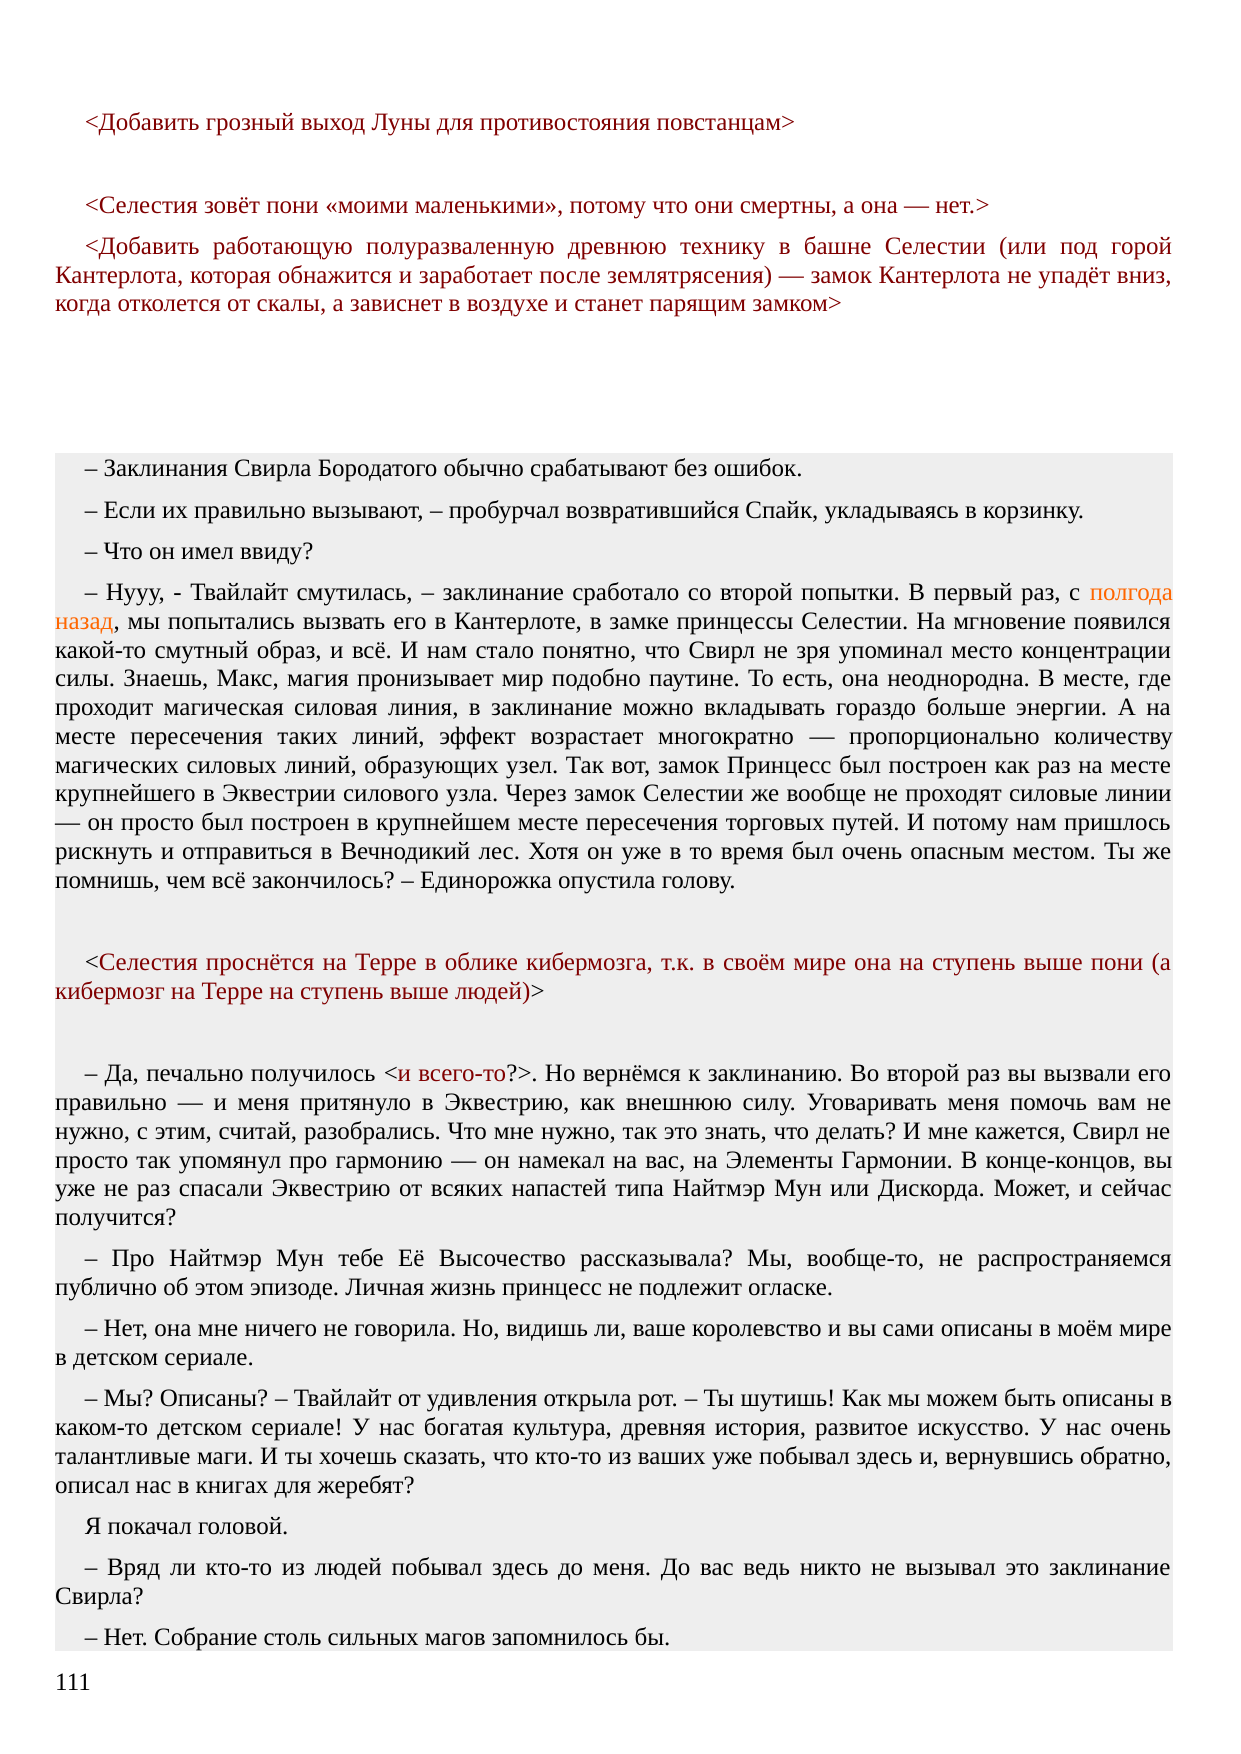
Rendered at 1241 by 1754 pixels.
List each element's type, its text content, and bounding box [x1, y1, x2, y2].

text – Если их правильно вызывают, – пробурчал возвратившийся Спайк, укладываясь в корзинку. [55, 495, 1173, 523]
text – Вряд ли кто-то из людей побывал здесь до меня. До вас ведь никто не вызывал это заклинание Свирла? [55, 1552, 1173, 1610]
text Я покачал головой. [55, 1511, 1173, 1540]
text – Про Найтмэр Мун тебе Её Высочество рассказывала? Мы, вообще-то, не распространяемся публично об этом эпизоде. Личная жизнь принцесс не подлежит огласке. [55, 1243, 1173, 1301]
text <Добавить работающую полуразваленную древнюю технику в башне Селестии (или под горой Кантерлота, которая обнажится и заработает после землятрясения) — замок Кантерлота не упадёт вниз, когда отколется от скалы, а зависнет в воздухе и станет парящим замком> [55, 231, 1173, 317]
text – Нет. Собрание столь сильных магов запомнилось бы. [55, 1622, 1173, 1651]
text – Заклинания Свирла Бородатого обычно срабатывают без ошибок. [55, 453, 1173, 482]
text – Нууу, - Твайлайт смутилась, – заклинание сработало со второй попытки. В первый раз, с полгода назад, мы попытались вызвать его в Кантерлоте, в замке принцессы Селестии. На мгновение появился какой-то смутный образ, и всё. И нам стало понятно, что Свирл не зря упоминал место концентрации силы. Знаешь, Макс, магия пронизывает мир подобно паутине. То есть, она неоднородна. В месте, где проходит магическая силовая линия, в заклинание можно вкладывать гораздо больше энергии. А на месте пересечения таких линий, эффект возрастает многократно — пропорционально количеству магических силовых линий, образующих узел. Так вот, замок Принцесс был построен как раз на месте крупнейшего в Эквестрии силового узла. Через замок Селестии же вообще не проходят силовые линии — он просто был построен в крупнейшем месте пересечения торговых путей. И потому нам пришлось рискнуть и отправиться в Вечнодикий лес. Хотя он уже в то время был очень опасным местом. Ты же помнишь, чем всё закончилось? – Единорожка опустила голову. [55, 577, 1173, 893]
text <Добавить грозный выход Луны для противостояния повстанцам> [55, 107, 1173, 136]
text <Селестия зовёт пони «моими маленькими», потому что они смертны, а она — нет.> [55, 190, 1173, 218]
text – Да, печально получилось <и всего-то?>. Но вернёмся к заклинанию. Во второй раз вы вызвали его правильно — и меня притянуло в Эквестрию, как внешнюю силу. Уговаривать меня помочь вам не нужно, с этим, считай, разобрались. Что мне нужно, так это знать, что делать? И мне кажется, Свирл не просто так упомянул про гармонию — он намекал на вас, на Элементы Гармонии. В конце-концов, вы уже не раз спасали Эквестрию от всяких напастей типа Найтмэр Мун или Дискорда. Может, и сейчас получится? [55, 1058, 1173, 1231]
text – Что он имел ввиду? [55, 536, 1173, 565]
text – Мы? Описаны? – Твайлайт от удивления открыла рот. – Ты шутишь! Как мы можем быть описаны в каком-то детском сериале! У нас богатая культура, древняя история, развитое искусство. У нас очень талантливые маги. И ты хочешь сказать, что кто-то из ваших уже побывал здесь и, вернувшись обратно, описал нас в книгах для жеребят? [55, 1383, 1173, 1498]
text – Нет, она мне ничего не говорила. Но, видишь ли, ваше королевство и вы сами описаны в моём мире в детском сериале. [55, 1313, 1173, 1371]
text <Селестия проснётся на Терре в облике кибермозга, т.к. в своём мире она на ступень выше пони (а кибермозг на Терре на ступень выше людей)> [55, 947, 1173, 1005]
